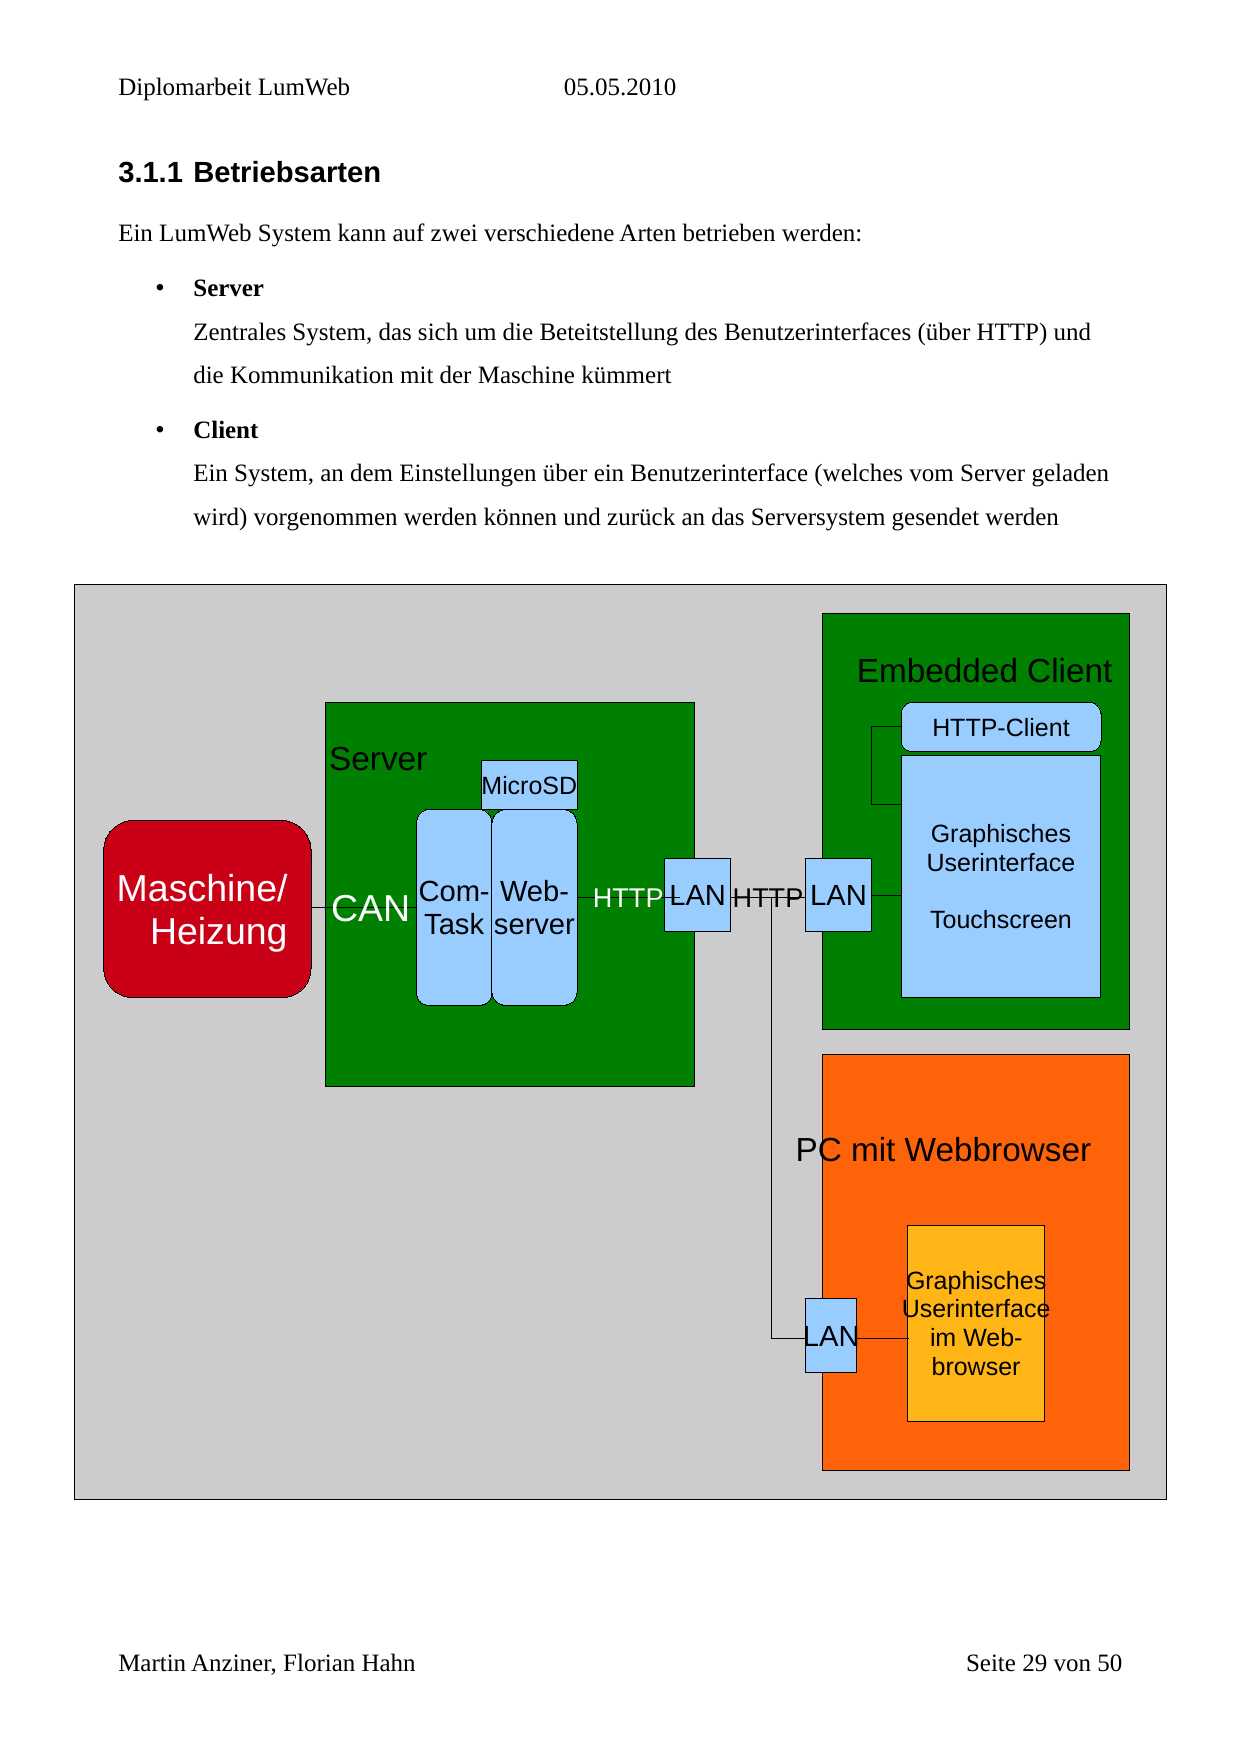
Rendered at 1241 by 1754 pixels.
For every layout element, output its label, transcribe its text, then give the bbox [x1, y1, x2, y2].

subtitle Betriebsarten [118, 155, 1122, 189]
text Ein LumWeb System kann auf zwei verschiedene Arten betrieben werden: [118, 218, 1122, 247]
list Client Ein System, an dem Einstellungen über ein Benutzerinterface (welches vom Server geladen wird) vorgenommen werden können und zurück an das Serversystem gesendet werden [156, 415, 1122, 530]
list Server Zentrales System, das sich um die Beteitstellung des Benutzerinterfaces (über HTTP) und die Kommunikation mit der Maschine kümmert [156, 273, 1122, 388]
